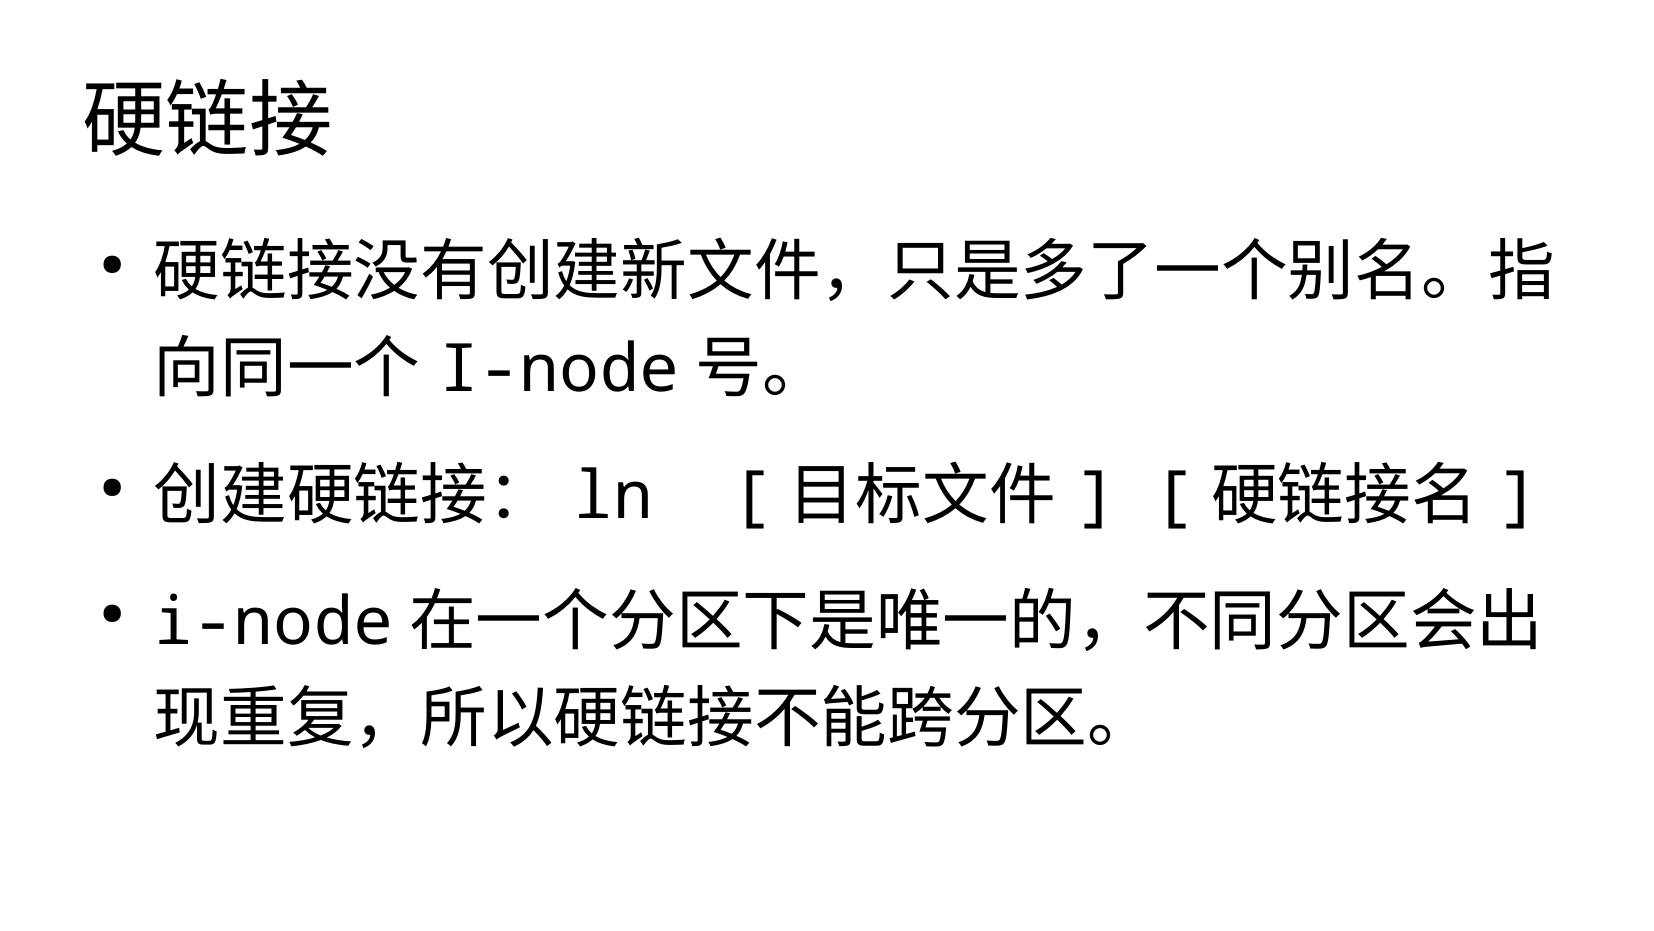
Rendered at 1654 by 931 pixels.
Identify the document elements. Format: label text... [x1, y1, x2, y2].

list 硬链接没有创建新文件，只是多了一个别名。指向同一个I-node号。 创建硬链接：ln [目标文件] [硬链接名] i-node在一个分区下是唯一的，不同分区会出现重复，所以硬链接不能跨分区。 [82, 217, 1571, 851]
title 硬链接 [82, 37, 1571, 189]
